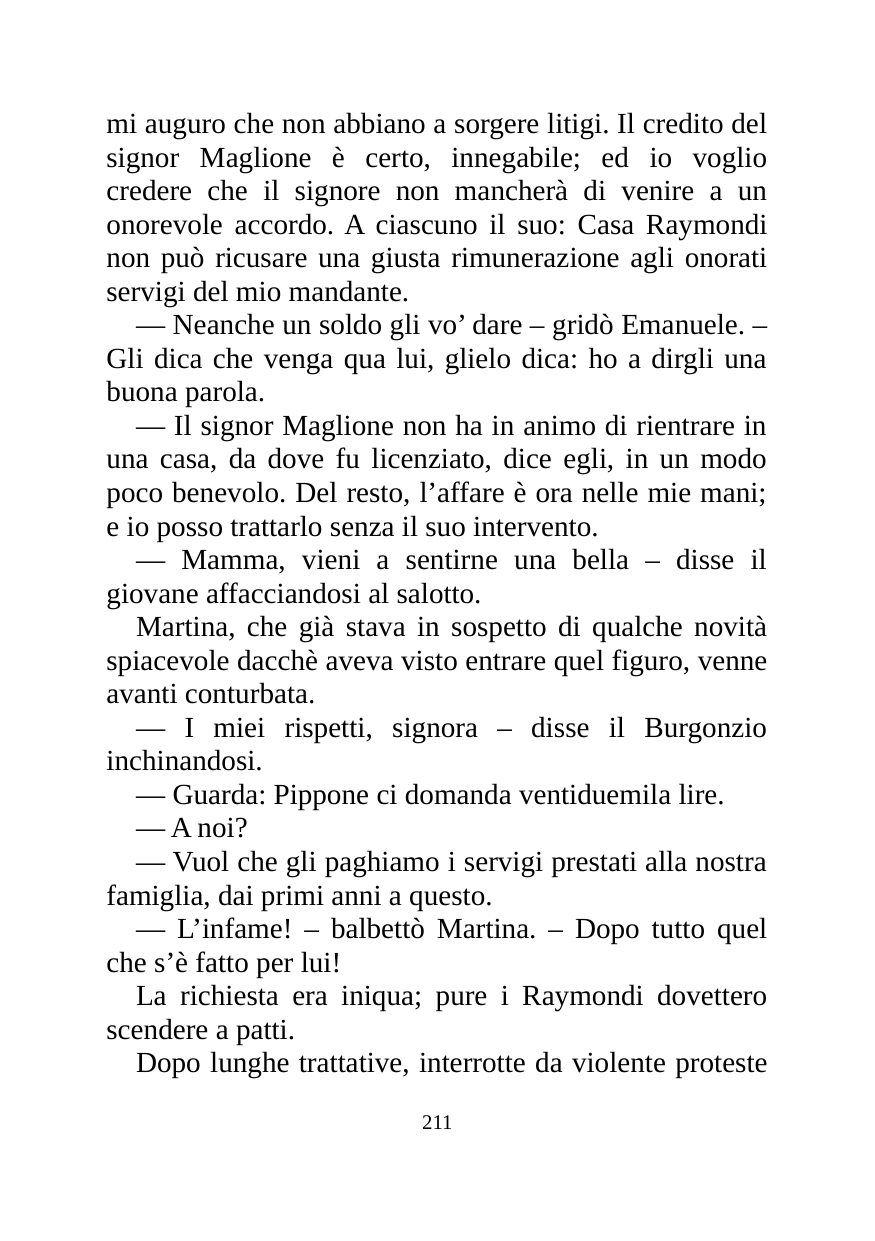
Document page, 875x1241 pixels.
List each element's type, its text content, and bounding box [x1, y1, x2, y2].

text — Neanche un soldo gli vo’ dare – gridò Emanuele. – Gli dica che venga qua lui, glielo dica: ho a dirgli una buona parola. [106, 307, 768, 408]
text — Il signor Maglione non ha in animo di rientrare in una casa, da dove fu licenziato, dice egli, in un modo poco benevolo. Del resto, l’affare è ora nelle mie mani; e io posso trattarlo senza il suo intervento. [106, 408, 768, 542]
text — Mamma, vieni a sentirne una bella – disse il giovane affacciandosi al salotto. [106, 542, 768, 609]
text mi auguro che non abbiano a sorgere litigi. Il credito del signor Maglione è certo, innegabile; ed io voglio credere che il signore non mancherà di venire a un onorevole accordo. A ciascuno il suo: Casa Raymondi non può ricusare una giusta rimunerazione agli onorati servigi del mio mandante. [106, 106, 768, 307]
text — A noi? [106, 811, 768, 844]
text — Vuol che gli paghiamo i servigi prestati alla nostra famiglia, dai primi anni a questo. [106, 844, 768, 911]
text Martina, che già stava in sospetto di qualche novità spiacevole dacchè aveva visto entrare quel figuro, venne avanti conturbata. [106, 609, 768, 710]
text — L’infame! – balbettò Martina. – Dopo tutto quel che s’è fatto per lui! [106, 911, 768, 978]
text La richiesta era iniqua; pure i Raymondi dovettero scendere a patti. [106, 978, 768, 1045]
text — Guarda: Pippone ci domanda ventiduemila lire. [106, 777, 768, 811]
text Dopo lunghe trattative, interrotte da violente proteste [106, 1045, 768, 1079]
text — I miei rispetti, signora – disse il Burgonzio inchinandosi. [106, 710, 768, 777]
